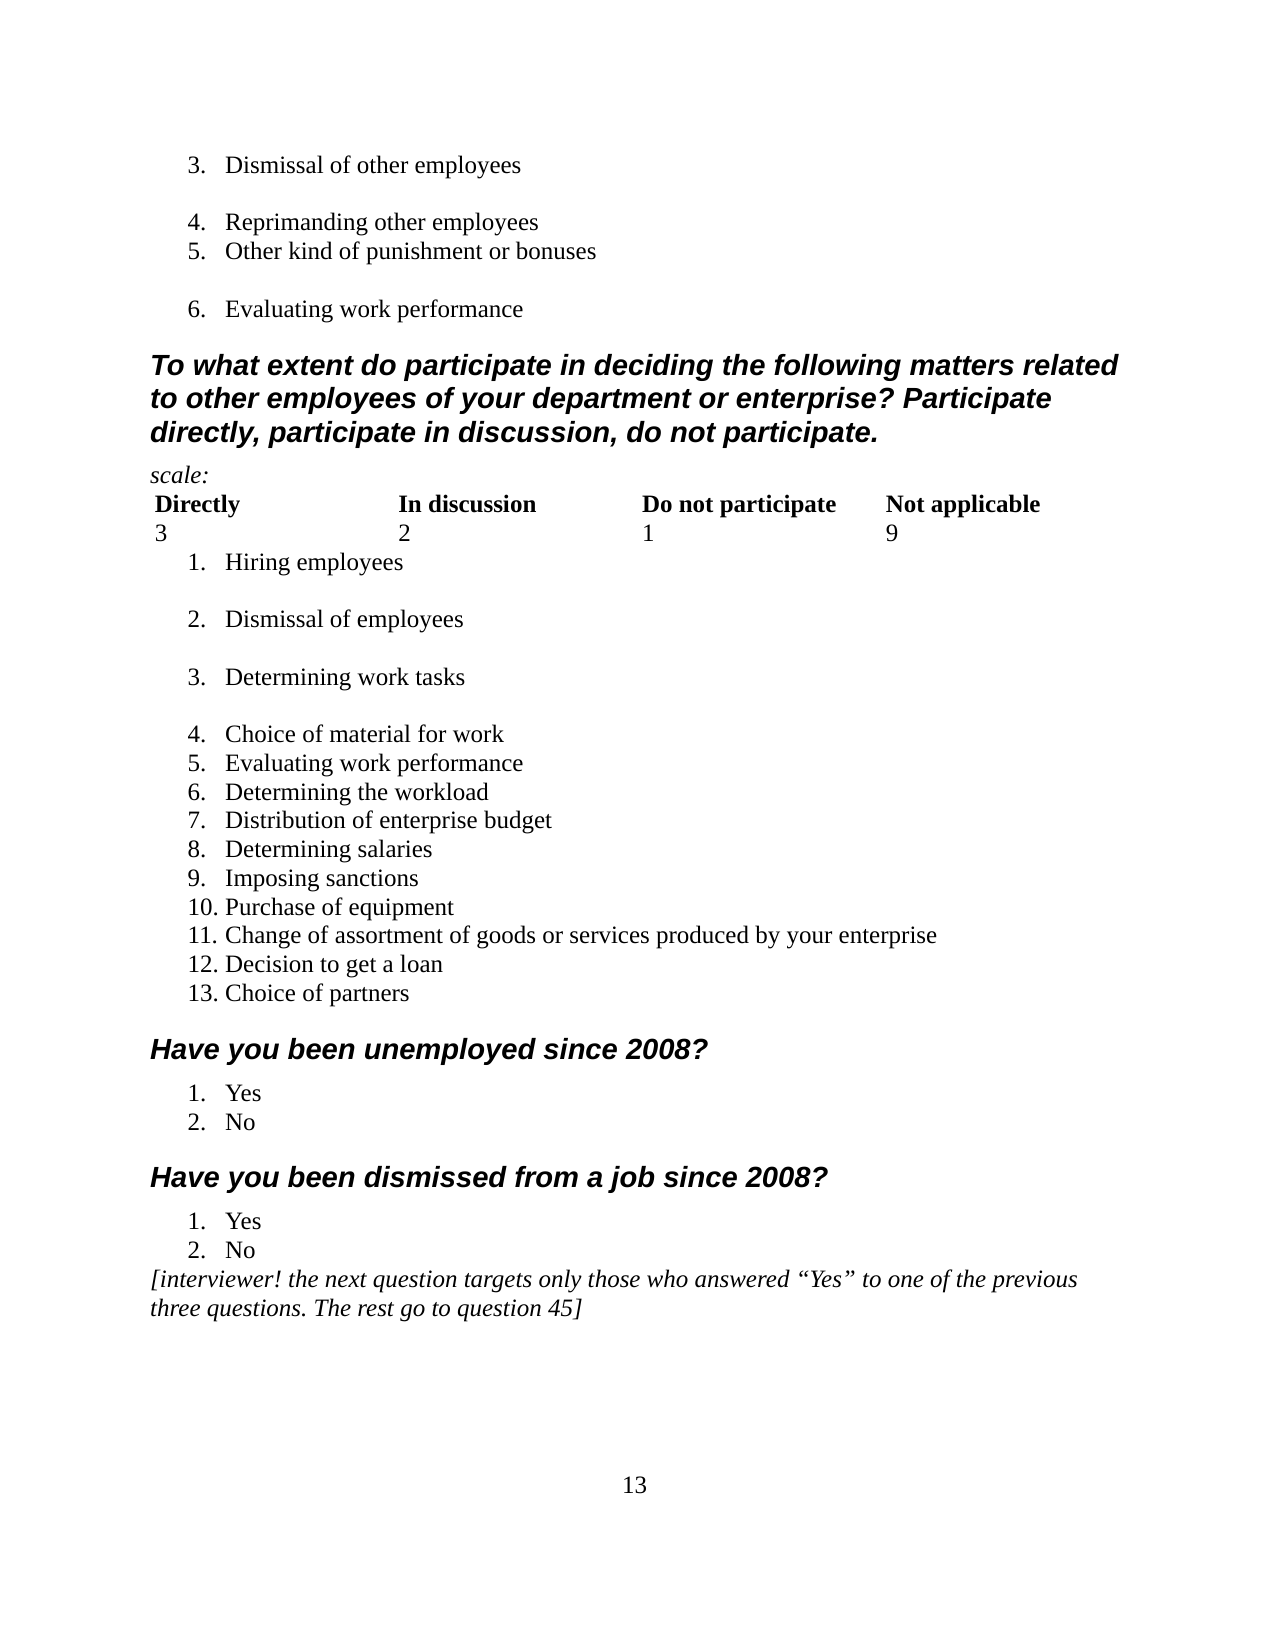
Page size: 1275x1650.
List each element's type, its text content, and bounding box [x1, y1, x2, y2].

list Imposing sanctions [187, 863, 1125, 892]
list Yes [187, 1078, 1125, 1107]
table_header In discussion [394, 489, 637, 518]
text scale: [150, 461, 1125, 489]
list Dismissal of employees [187, 604, 1125, 662]
list Determining work tasks [187, 662, 1125, 719]
table_header Not applicable [881, 489, 1125, 518]
list Reprimanding other employees [187, 207, 1125, 236]
list Choice of partners [187, 978, 1125, 1007]
list Purchase of equipment [187, 892, 1125, 921]
list Other kind of punishment or bonuses [187, 236, 1125, 294]
list Evaluating work performance [187, 748, 1125, 777]
subtitle To what extent do participate in deciding the following matters related to other employees of your department or enterprise? Participate directly, participate in discussion, do not participate. [150, 347, 1125, 448]
list Change of assortment of goods or services produced by your enterprise [187, 921, 1125, 949]
list No [187, 1235, 1125, 1264]
list Distribution of enterprise budget [187, 806, 1125, 834]
table_header Do not participate [638, 489, 881, 518]
subtitle Have you been unemployed since 2008? [150, 1032, 1125, 1065]
subtitle Have you been dismissed from a job since 2008? [150, 1160, 1125, 1194]
list Hiring employees [187, 547, 1125, 604]
table_cell 3 [150, 518, 394, 547]
list No [187, 1107, 1125, 1135]
list Decision to get a loan [187, 949, 1125, 978]
list Choice of material for work [187, 719, 1125, 748]
table_header Directly [150, 489, 394, 518]
list Determining the workload [187, 777, 1125, 806]
table_cell 9 [881, 518, 1125, 547]
list Evaluating work performance [187, 294, 1125, 322]
text [interviewer! the next question targets only those who answered “Yes” to one of the previous three questions. The rest go to question 45] [150, 1264, 1125, 1321]
list Dismissal of other employees [187, 150, 1125, 207]
list Determining salaries [187, 834, 1125, 863]
list Yes [187, 1206, 1125, 1235]
table_cell 1 [638, 518, 881, 547]
table_cell 2 [394, 518, 637, 547]
